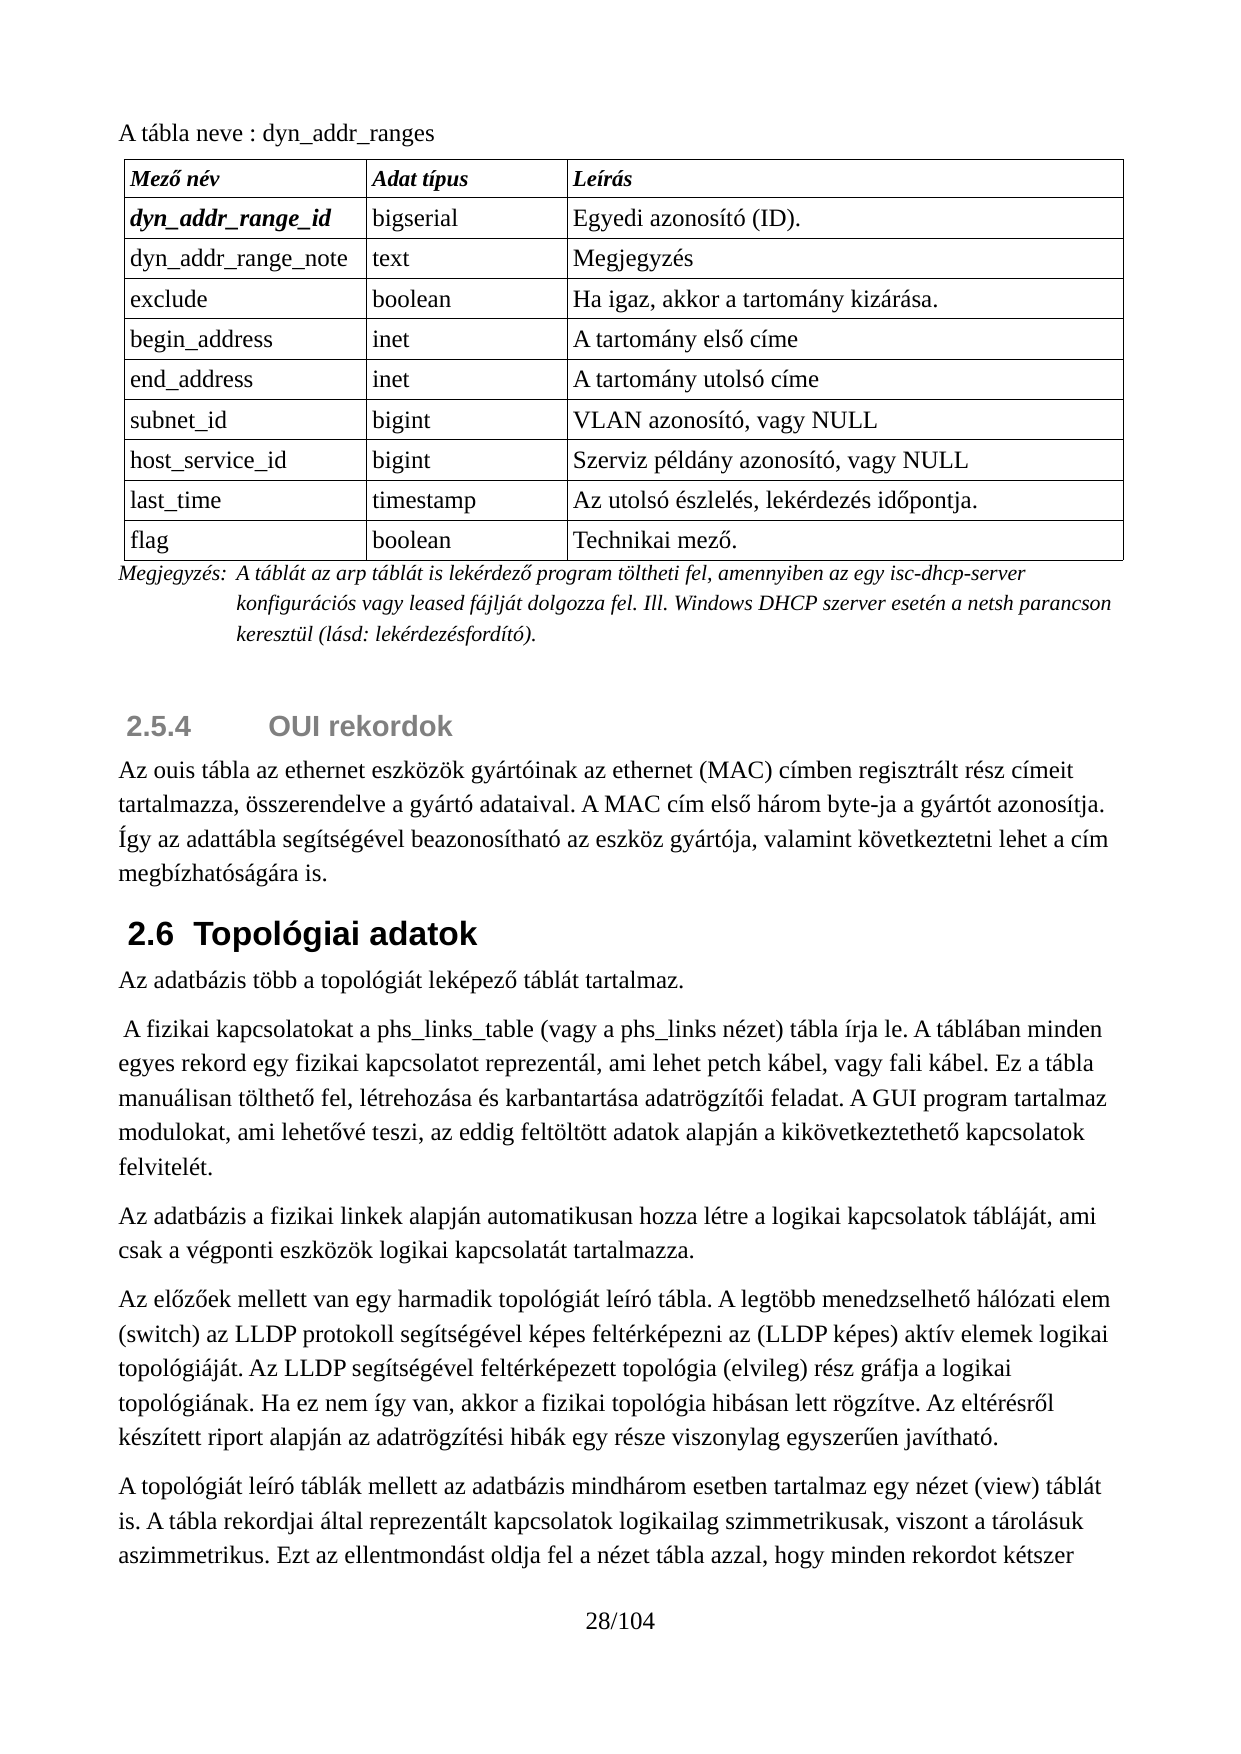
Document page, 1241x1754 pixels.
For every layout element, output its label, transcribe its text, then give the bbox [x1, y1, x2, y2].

table_cell begin_address [125, 319, 366, 358]
table_cell subnet_id [125, 400, 366, 439]
table_cell dyn_addr_range_note [125, 239, 366, 278]
text Az előzőek mellett van egy harmadik topológiát leíró tábla. A legtöbb menedzselhető hálózati elem (switch) az LLDP protokoll segítségével képes feltérképezni az (LLDP képes) aktív elemek logikai topológiáját. Az LLDP segítségével feltérképezett topológia (elvileg) rész gráfja a logikai topológiának. Ha ez nem így van, akkor a fizikai topológia hibásan lett rögzítve. Az eltérésről készített riport alapján az adatrögzítési hibák egy része viszonylag egyszerűen javítható. [118, 1284, 1122, 1451]
table_cell bigserial [367, 198, 567, 238]
table_cell inet [367, 360, 567, 399]
table_header Adat típus [367, 160, 567, 197]
table_cell boolean [367, 279, 567, 318]
table_cell end_address [125, 360, 366, 399]
table_cell Az utolsó észlelés, lekérdezés időpontja. [568, 481, 1123, 520]
table_cell VLAN azonosító, vagy NULL [568, 400, 1123, 439]
table_cell boolean [367, 521, 567, 560]
text A fizikai kapcsolatokat a phs_links_table (vagy a phs_links nézet) tábla írja le. A táblában minden egyes rekord egy fizikai kapcsolatot reprezentál, ami lehet petch kábel, vagy fali kábel. Ez a tábla manuálisan tölthető fel, létrehozása és karbantartása adatrögzítői feladat. A GUI program tartalmaz modulokat, ami lehetővé teszi, az eddig feltöltött adatok alapján a kikövetkeztethető kapcsolatok felvitelét. [118, 1014, 1122, 1180]
text Az adatbázis több a topológiát leképező táblát tartalmaz. [118, 965, 1122, 993]
subtitle Topológiai adatok [118, 913, 1122, 952]
table_header Mező név [125, 160, 366, 197]
table_cell inet [367, 319, 567, 358]
table_header Leírás [568, 160, 1123, 197]
text A tábla neve : dyn_addr_ranges [118, 118, 1122, 147]
table_cell A tartomány első címe [568, 319, 1123, 358]
text Az adatbázis a fizikai linkek alapján automatikusan hozza létre a logikai kapcsolatok tábláját, ami csak a végponti eszközök logikai kapcsolatát tartalmazza. [118, 1201, 1122, 1264]
text A topológiát leíró táblák mellett az adatbázis mindhárom esetben tartalmaz egy nézet (view) táblát is. A tábla rekordjai által reprezentált kapcsolatok logikailag szimmetrikusak, viszont a tárolásuk aszimmetrikus. Ezt az ellentmondást oldja fel a nézet tábla azzal, hogy minden rekordot kétszer [118, 1471, 1122, 1569]
table_cell exclude [125, 279, 366, 318]
table_cell bigint [367, 440, 567, 479]
table_cell text [367, 239, 567, 278]
subtitle OUI rekordok [118, 709, 1122, 742]
table_cell host_service_id [125, 440, 366, 479]
text Megjegyzés: A táblát az arp táblát is lekérdező program töltheti fel, amennyiben az egy isc-dhcp-server konfigurációs vagy leased fájlját dolgozza fel. Ill. Windows DHCP szerver esetén a netsh parancson keresztül (lásd: lekérdezésfordító). [118, 560, 1122, 646]
table_cell Egyedi azonosító (ID). [568, 198, 1123, 238]
table_cell Szerviz példány azonosító, vagy NULL [568, 440, 1123, 479]
table_cell timestamp [367, 481, 567, 520]
table_cell Ha igaz, akkor a tartomány kizárása. [568, 279, 1123, 318]
table_cell Technikai mező. [568, 521, 1123, 560]
table_cell A tartomány utolsó címe [568, 360, 1123, 399]
table_cell flag [125, 521, 366, 560]
table_cell bigint [367, 400, 567, 439]
table_cell dyn_addr_range_id [125, 198, 366, 238]
text Az ouis tábla az ethernet eszközök gyártóinak az ethernet (MAC) címben regisztrált rész címeit tartalmazza, összerendelve a gyártó adataival. A MAC cím első három byte-ja a gyártót azonosítja. Így az adattábla segítségével beazonosítható az eszköz gyártója, valamint következtetni lehet a cím megbízhatóságára is. [118, 755, 1122, 887]
table_cell last_time [125, 481, 366, 520]
table_cell Megjegyzés [568, 239, 1123, 278]
